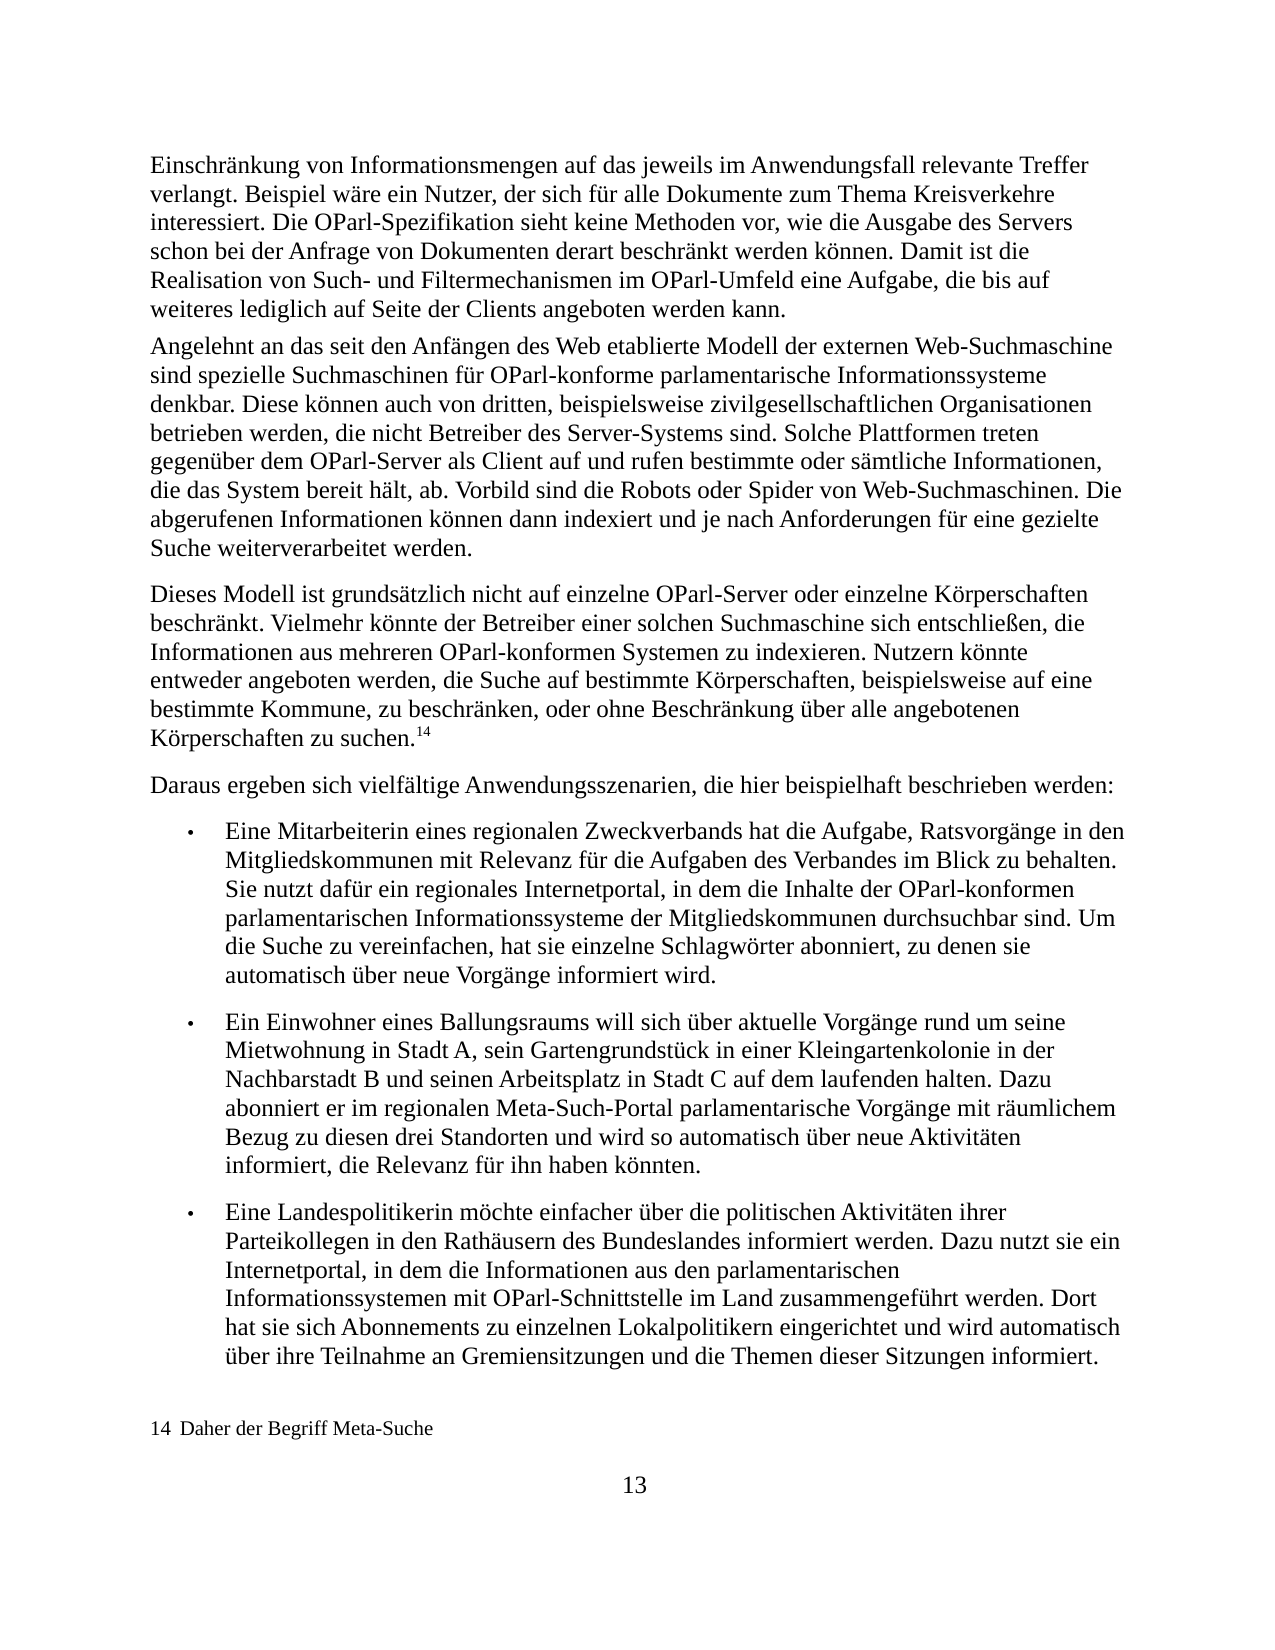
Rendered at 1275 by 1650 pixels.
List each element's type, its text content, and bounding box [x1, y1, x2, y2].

text Daraus ergeben sich vielfältige Anwendungsszenarien, die hier beispielhaft beschrieben werden: [150, 770, 1125, 798]
text Dieses Modell ist grundsätzlich nicht auf einzelne OParl-Server oder einzelne Körperschaften beschränkt. Vielmehr könnte der Betreiber einer solchen Suchmaschine sich entschließen, die Informationen aus mehreren OParl-konformen Systemen zu indexieren. Nutzern könnte entweder angeboten werden, die Suche auf bestimmte Körperschaften, beispielsweise auf eine bestimmte Kommune, zu beschränken, oder ohne Beschränkung über alle angebotenen Körperschaften zu suchen. [150, 579, 1125, 752]
list Eine Landespolitikerin möchte einfacher über die politischen Aktivitäten ihrer Parteikollegen in den Rathäusern des Bundeslandes informiert werden. Dazu nutzt sie ein Internetportal, in dem die Informationen aus den parlamentarischen Informationssystemen mit OParl-Schnittstelle im Land zusammengeführt werden. Dort hat sie sich Abonnements zu einzelnen Lokalpolitikern eingerichtet und wird automatisch über ihre Teilnahme an Gremiensitzungen und die Themen dieser Sitzungen informiert. [187, 1197, 1125, 1370]
text Daher der Begriff Meta-Suche [150, 1416, 1125, 1440]
list Ein Einwohner eines Ballungsraums will sich über aktuelle Vorgänge rund um seine Mietwohnung in Stadt A, sein Gartengrundstück in einer Kleingartenkolonie in der Nachbarstadt B und seinen Arbeitsplatz in Stadt C auf dem laufenden halten. Dazu abonniert er im regionalen Meta-Such-Portal parlamentarische Vorgänge mit räumlichem Bezug zu diesen drei Standorten und wird so automatisch über neue Aktivitäten informiert, die Relevanz für ihn haben könnten. [187, 1007, 1125, 1179]
list Eine Mitarbeiterin eines regionalen Zweckverbands hat die Aufgabe, Ratsvorgänge in den Mitgliedskommunen mit Relevanz für die Aufgaben des Verbandes im Blick zu behalten. Sie nutzt dafür ein regionales Internetportal, in dem die Inhalte der OParl-konformen parlamentarischen Informationssysteme der Mitgliedskommunen durchsuchbar sind. Um die Suche zu vereinfachen, hat sie einzelne Schlagwörter abonniert, zu denen sie automatisch über neue Vorgänge informiert wird. [187, 816, 1125, 989]
text Einschränkung von Informationsmengen auf das jeweils im Anwendungsfall relevante Treffer verlangt. Beispiel wäre ein Nutzer, der sich für alle Dokumente zum Thema Kreisverkehre interessiert. Die OParl-Spezifikation sieht keine Methoden vor, wie die Ausgabe des Servers schon bei der Anfrage von Dokumenten derart beschränkt werden können. Damit ist die Realisation von Such- und Filtermechanismen im OParl-Umfeld eine Aufgabe, die bis auf weiteres lediglich auf Seite der Clients angeboten werden kann. [150, 150, 1125, 322]
text Angelehnt an das seit den Anfängen des Web etablierte Modell der externen Web-Suchmaschine sind spezielle Suchmaschinen für OParl-konforme parlamentarische Informationssysteme denkbar. Diese können auch von dritten, beispielsweise zivilgesellschaftlichen Organisationen betrieben werden, die nicht Betreiber des Server-Systems sind. Solche Plattformen treten gegenüber dem OParl-Server als Client auf und rufen bestimmte oder sämtliche Informationen, die das System bereit hält, ab. Vorbild sind die Robots oder Spider von Web-Suchmaschinen. Die abgerufenen Informationen können dann indexiert und je nach Anforderungen für eine gezielte Suche weiterverarbeitet werden. [150, 331, 1125, 561]
